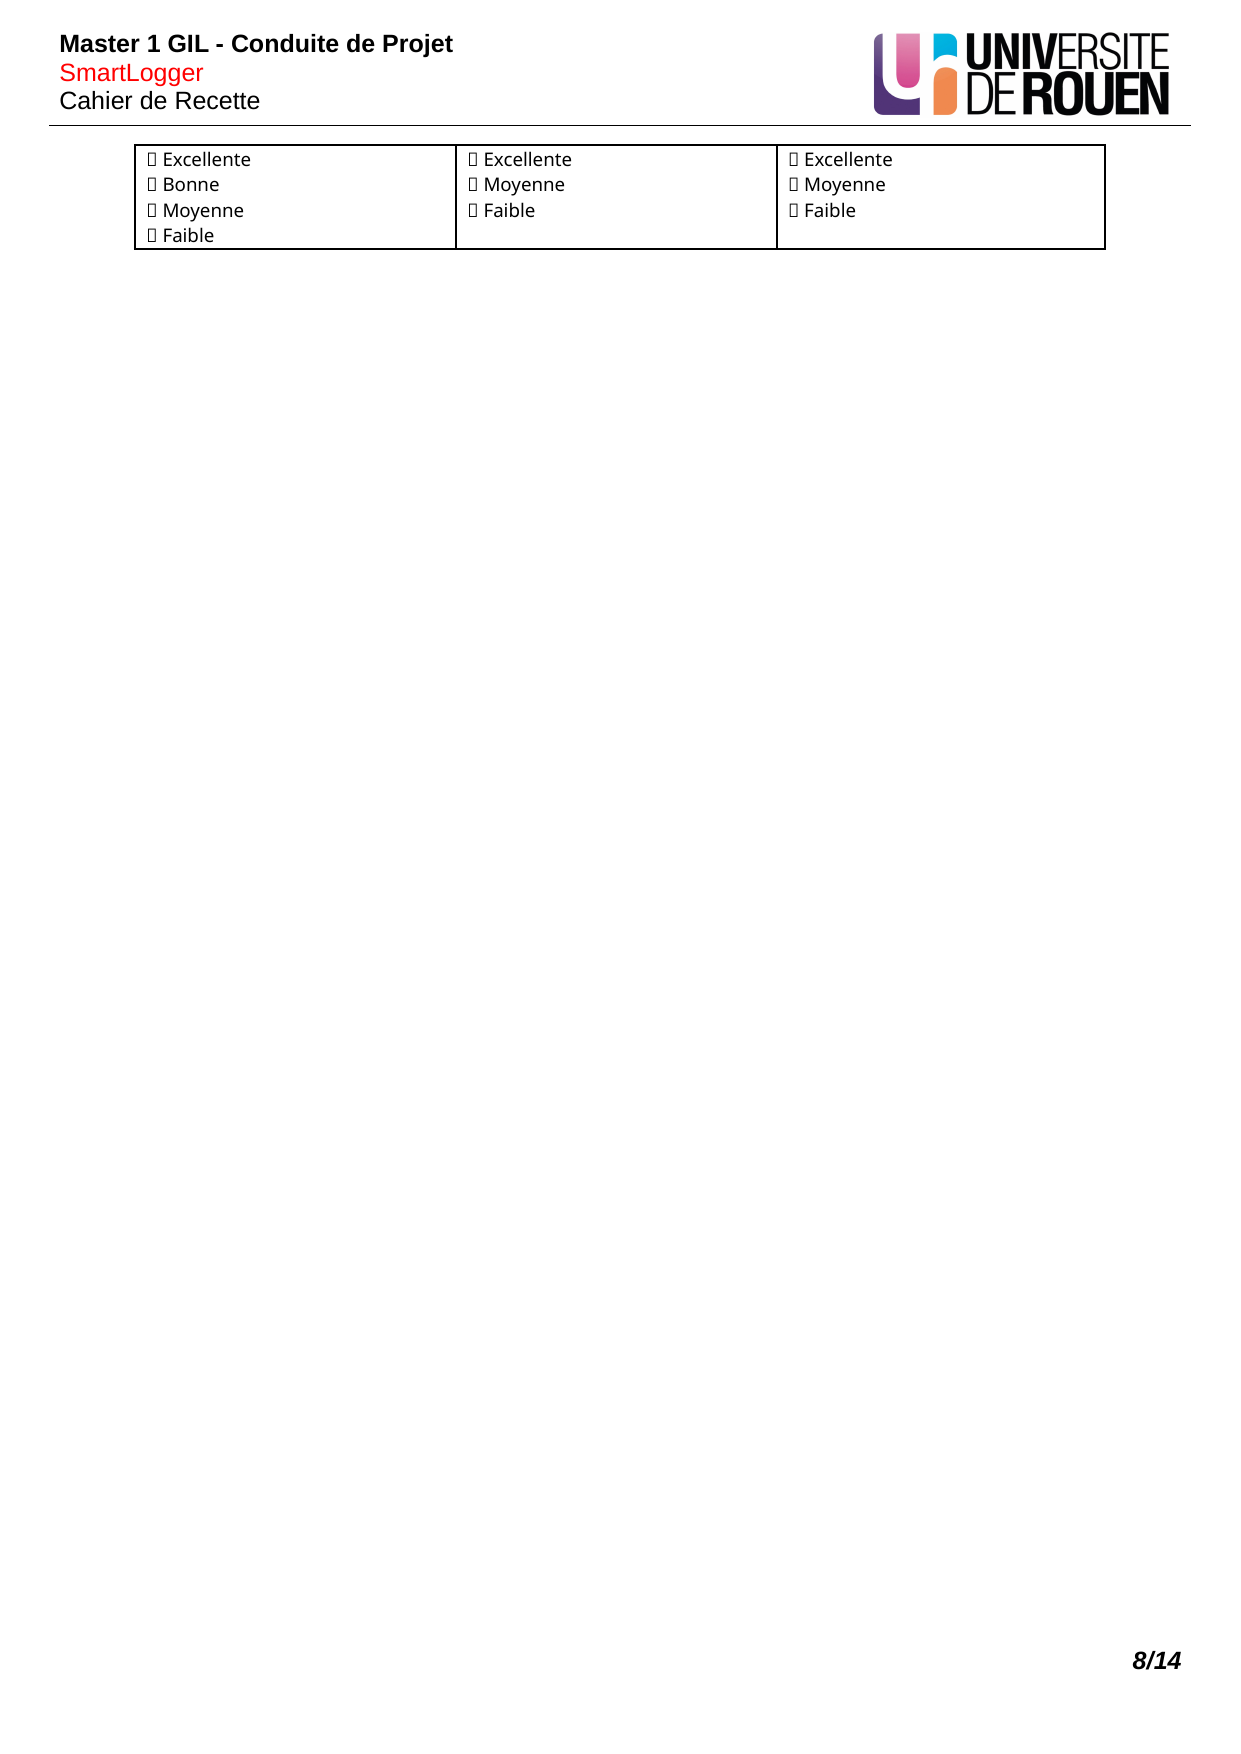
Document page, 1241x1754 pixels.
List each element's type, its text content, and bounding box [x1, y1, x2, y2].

table_cell  Excellente  Bonne  Moyenne  Faible [136, 146, 455, 248]
picture [872, 32, 1170, 118]
table_cell  Excellente  Moyenne  Faible [457, 146, 776, 248]
table_cell  Excellente  Moyenne  Faible [778, 146, 1104, 248]
